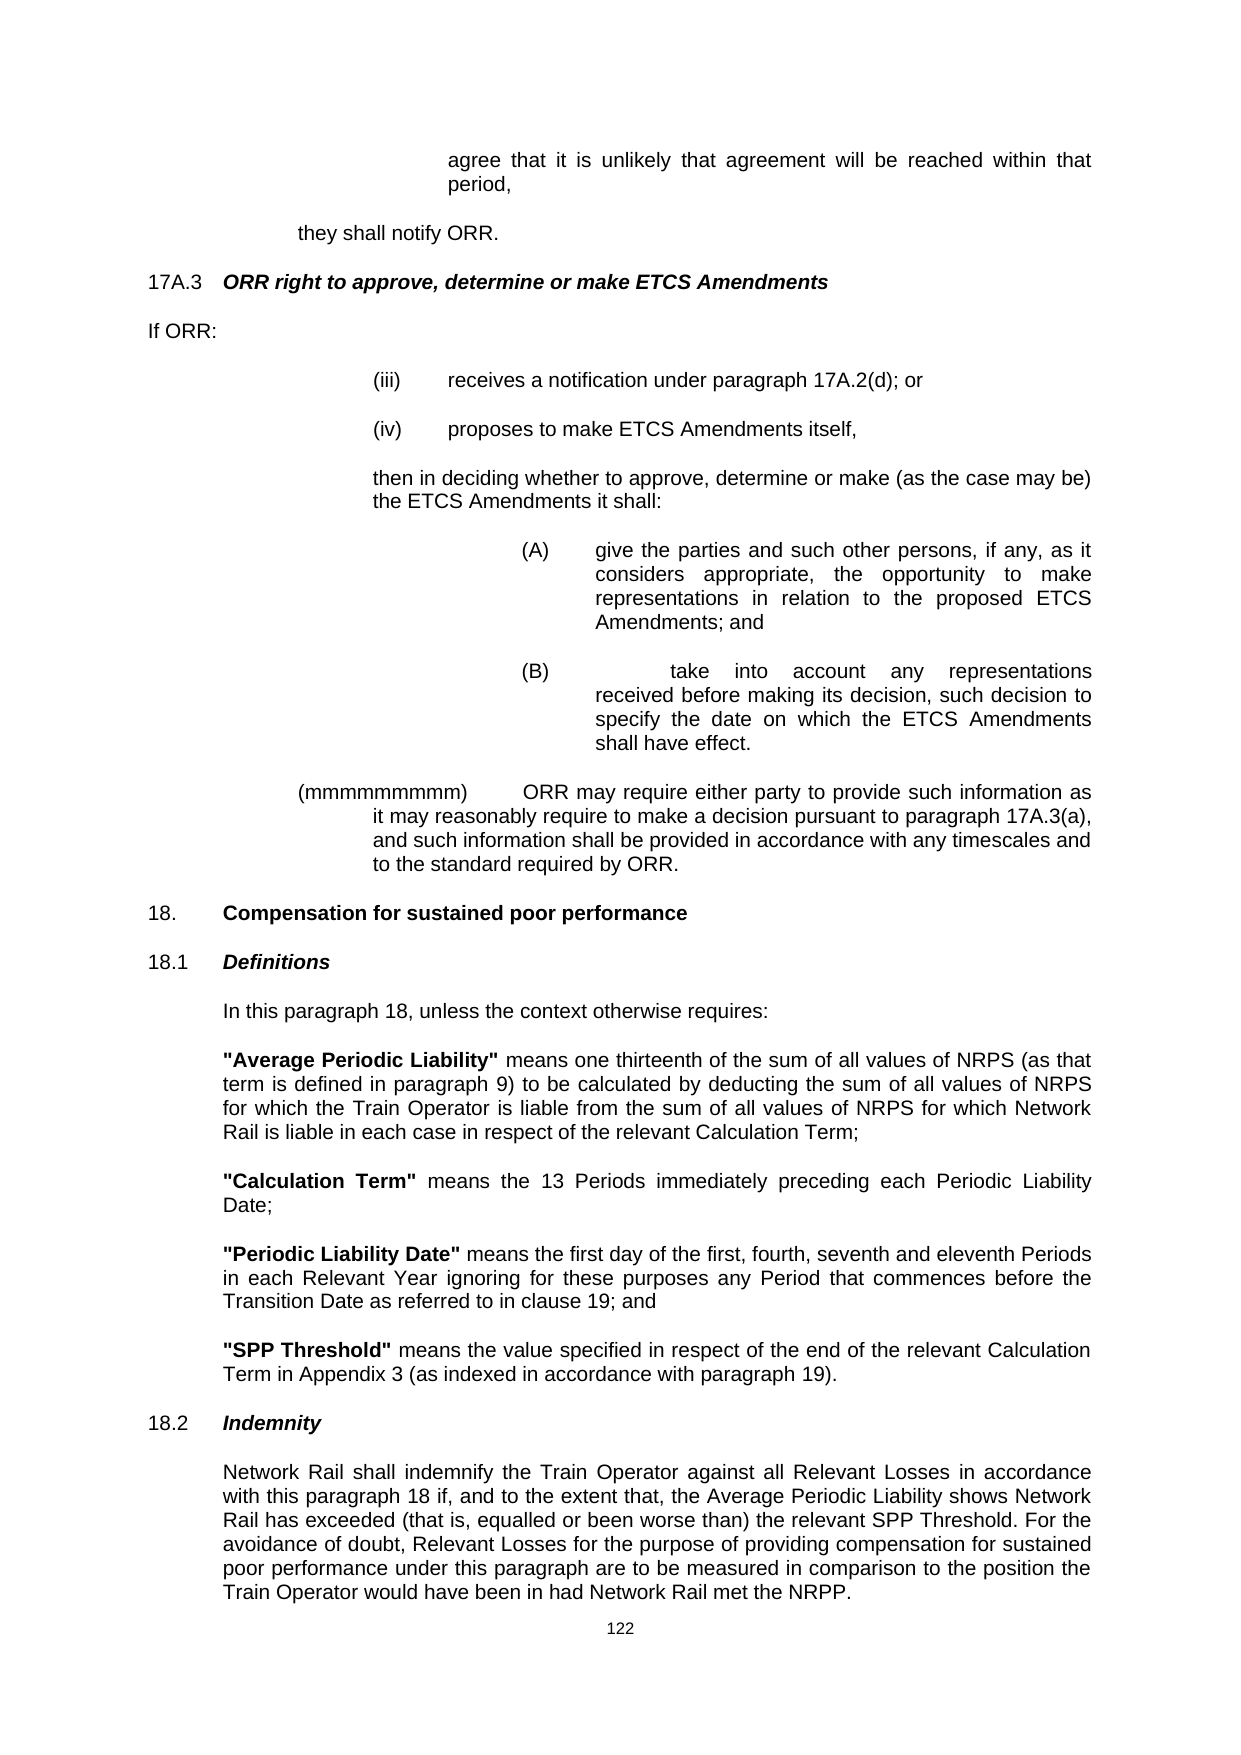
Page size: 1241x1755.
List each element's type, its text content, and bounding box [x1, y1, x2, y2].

subtitle proposes to make ETCS Amendments itself, [373, 416, 1093, 440]
text "SPP Threshold" means the value specified in respect of the end of the relevant Calculation Term in Appendix 3 (as indexed in accordance with paragraph 19). [223, 1338, 1093, 1386]
text 17A.3 ORR right to approve, determine or make ETCS Amendments [148, 269, 1093, 293]
subtitle ORR may require either party to provide such information as it may reasonably require to make a decision pursuant to paragraph 17A.3(a), and such information shall be provided in accordance with any timescales and to the standard required by ORR. [298, 780, 1093, 876]
list Compensation for sustained poor performance [148, 901, 1093, 925]
text In this paragraph 18, unless the context otherwise requires: [223, 999, 1093, 1023]
text they shall notify ORR. [298, 221, 1093, 244]
list Definitions [148, 950, 1093, 974]
subtitle receives a notification under paragraph 17A.2(d); or [373, 367, 1093, 391]
subtitle give the parties and such other persons, if any, as it considers appropriate, the opportunity to make representations in relation to the proposed ETCS Amendments; and [521, 538, 1093, 634]
subtitle agree that it is unlikely that agreement will be reached within that period, [373, 148, 1093, 196]
text "Average Periodic Liability" means one thirteenth of the sum of all values of NRPS (as that term is defined in paragraph 9) to be calculated by deducting the sum of all values of NRPS for which the Train Operator is liable from the sum of all values of NRPS for which Network Rail is liable in each case in respect of the relevant Calculation Term; [223, 1048, 1093, 1143]
text "Calculation Term" means the 13 Periods immediately preceding each Periodic Liability Date; [223, 1168, 1093, 1216]
text "Periodic Liability Date" means the first day of the first, fourth, seventh and eleventh Periods in each Relevant Year ignoring for these purposes any Period that commences before the Transition Date as referred to in clause 19; and [223, 1241, 1093, 1313]
subtitle If ORR: [148, 318, 1093, 342]
text Network Rail shall indemnify the Train Operator against all Relevant Losses in accordance with this paragraph 18 if, and to the extent that, the Average Periodic Liability shows Network Rail has exceeded (that is, equalled or been worse than) the relevant SPP Threshold. For the avoidance of doubt, Relevant Losses for the purpose of providing compensation for sustained poor performance under this paragraph are to be measured in comparison to the position the Train Operator would have been in had Network Rail met the NRPP. [223, 1460, 1093, 1604]
text then in deciding whether to approve, determine or make (as the case may be) the ETCS Amendments it shall: [373, 465, 1093, 513]
list Indemnity [148, 1411, 1093, 1435]
subtitle take into account any representations received before making its decision, such decision to specify the date on which the ETCS Amendments shall have effect. [521, 659, 1093, 755]
